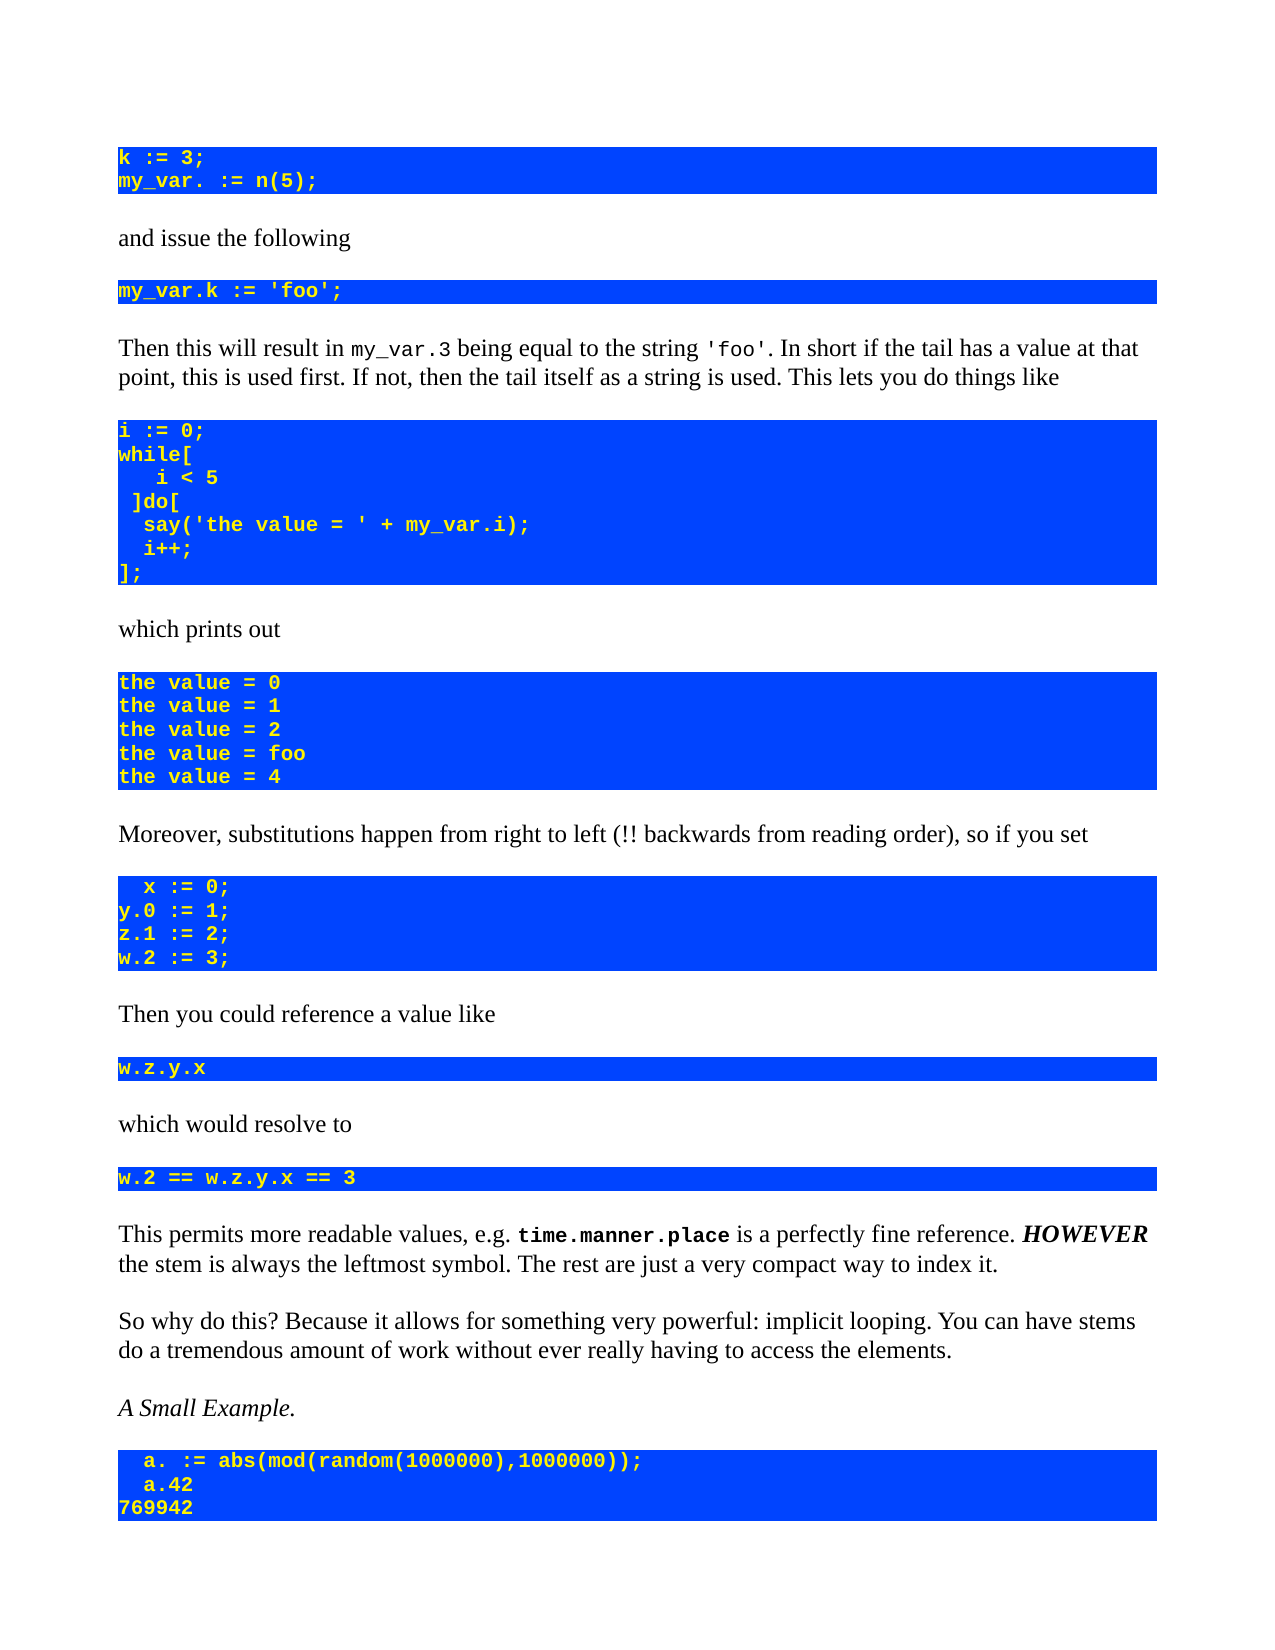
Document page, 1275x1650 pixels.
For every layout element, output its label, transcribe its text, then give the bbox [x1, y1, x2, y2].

text z.1 := 2; [118, 923, 1157, 947]
text w.2 == w.z.y.x == 3 [118, 1167, 1157, 1191]
text the value = foo [118, 743, 1157, 766]
text Moreover, substitutions happen from right to left (!! backwards from reading order), so if you set [118, 790, 1157, 847]
text a.42 [118, 1474, 1157, 1497]
text A Small Example. [118, 1393, 1157, 1421]
text Then this will result in my_var.3 being equal to the string 'foo'. In short if the tail has a value at that point, this is used first. If not, then the tail itself as a string is used. This lets you do things like [118, 333, 1157, 391]
text w.z.y.x [118, 1057, 1157, 1081]
text So why do this? Because it allows for something very powerful: implicit looping. You can have stems do a tremendous amount of work without ever really having to access the elements. [118, 1306, 1157, 1364]
text the value = 2 [118, 719, 1157, 743]
text my_var.k := 'foo'; [118, 280, 1157, 304]
text i < 5 [118, 467, 1157, 491]
text a. := abs(mod(random(1000000),1000000)); [118, 1450, 1157, 1474]
text which would resolve to [118, 1109, 1157, 1138]
text i++; [118, 538, 1157, 562]
text w.2 := 3; [118, 947, 1157, 971]
text x := 0; [118, 876, 1157, 900]
text 769942 [118, 1497, 1157, 1521]
text which prints out [118, 614, 1157, 643]
text ]do[ [118, 491, 1157, 514]
text ]; [118, 562, 1157, 585]
text k := 3; [118, 147, 1157, 171]
text my_var. := n(5); [118, 171, 1157, 194]
text while[ [118, 443, 1157, 467]
text the value = 0 [118, 672, 1157, 695]
text the value = 4 [118, 766, 1157, 790]
text y.0 := 1; [118, 900, 1157, 923]
text and issue the following [118, 223, 1157, 252]
text i := 0; [118, 420, 1157, 443]
text Then you could reference a value like [118, 971, 1157, 1028]
text say('the value = ' + my_var.i); [118, 514, 1157, 538]
text This permits more readable values, e.g. time.manner.place is a perfectly fine reference. HOWEVER the stem is always the leftmost symbol. The rest are just a very compact way to index it. [118, 1219, 1157, 1278]
text the value = 1 [118, 695, 1157, 719]
